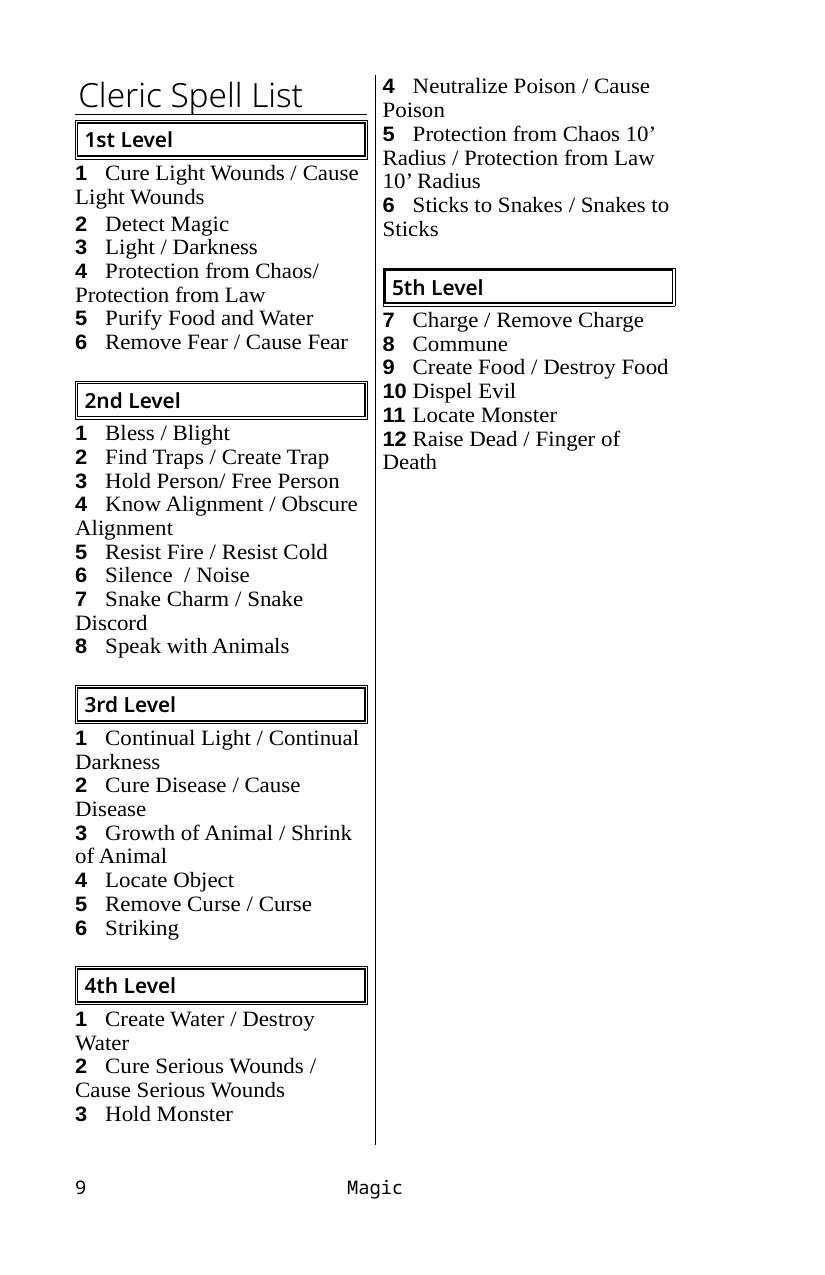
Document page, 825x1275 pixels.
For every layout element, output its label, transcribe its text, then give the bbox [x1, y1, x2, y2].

list Silence / Noise [75, 564, 367, 588]
list Growth of Animal / Shrink of Animal [75, 821, 367, 869]
list Protection from Chaos 10’ Radius / Protection from Law 10’ Radius [382, 122, 675, 193]
list Resist Fire / Resist Cold [75, 540, 367, 564]
list Create Water / Destroy Water [75, 1008, 367, 1055]
list Dispel Evil [382, 380, 675, 403]
list Find Traps / Create Trap [75, 446, 367, 469]
list Commune [382, 332, 675, 356]
list Light / Darkness [75, 236, 367, 259]
list Striking [75, 916, 367, 940]
list Know Alignment / Obscure Alignment [75, 493, 367, 540]
list Continual Light / Continual Darkness [75, 727, 367, 774]
list Locate Monster [382, 403, 675, 427]
list Create Food / Destroy Food [382, 356, 675, 380]
list Charge / Remove Charge [382, 309, 675, 332]
list Raise Dead / Finger of Death [382, 427, 675, 474]
list Cure Serious Wounds / Cause Serious Wounds [75, 1055, 367, 1102]
list Hold Monster [75, 1102, 367, 1126]
list Remove Fear / Cause Fear [75, 330, 367, 354]
list Sticks to Snakes / Snakes to Sticks [382, 193, 675, 241]
list Cure Disease / Cause Disease [75, 774, 367, 821]
list Detect Magic [75, 212, 367, 236]
list Speak with Animals [75, 635, 367, 659]
list Protection from Chaos/ Protection from Law [75, 259, 367, 307]
list Bless / Blight [75, 422, 367, 446]
subtitle 5th Level [386, 271, 672, 302]
subtitle Cleric Spell List [75, 75, 367, 114]
list Purify Food and Water [75, 307, 367, 330]
list Neutralize Poison / Cause Poison [382, 75, 675, 122]
list Remove Curse / Curse [75, 892, 367, 916]
list Snake Charm / Snake Discord [75, 588, 367, 635]
list Cure Light Wounds / Cause Light Wounds [75, 162, 367, 209]
list Locate Object [75, 869, 367, 892]
list Hold Person/ Free Person [75, 469, 367, 493]
